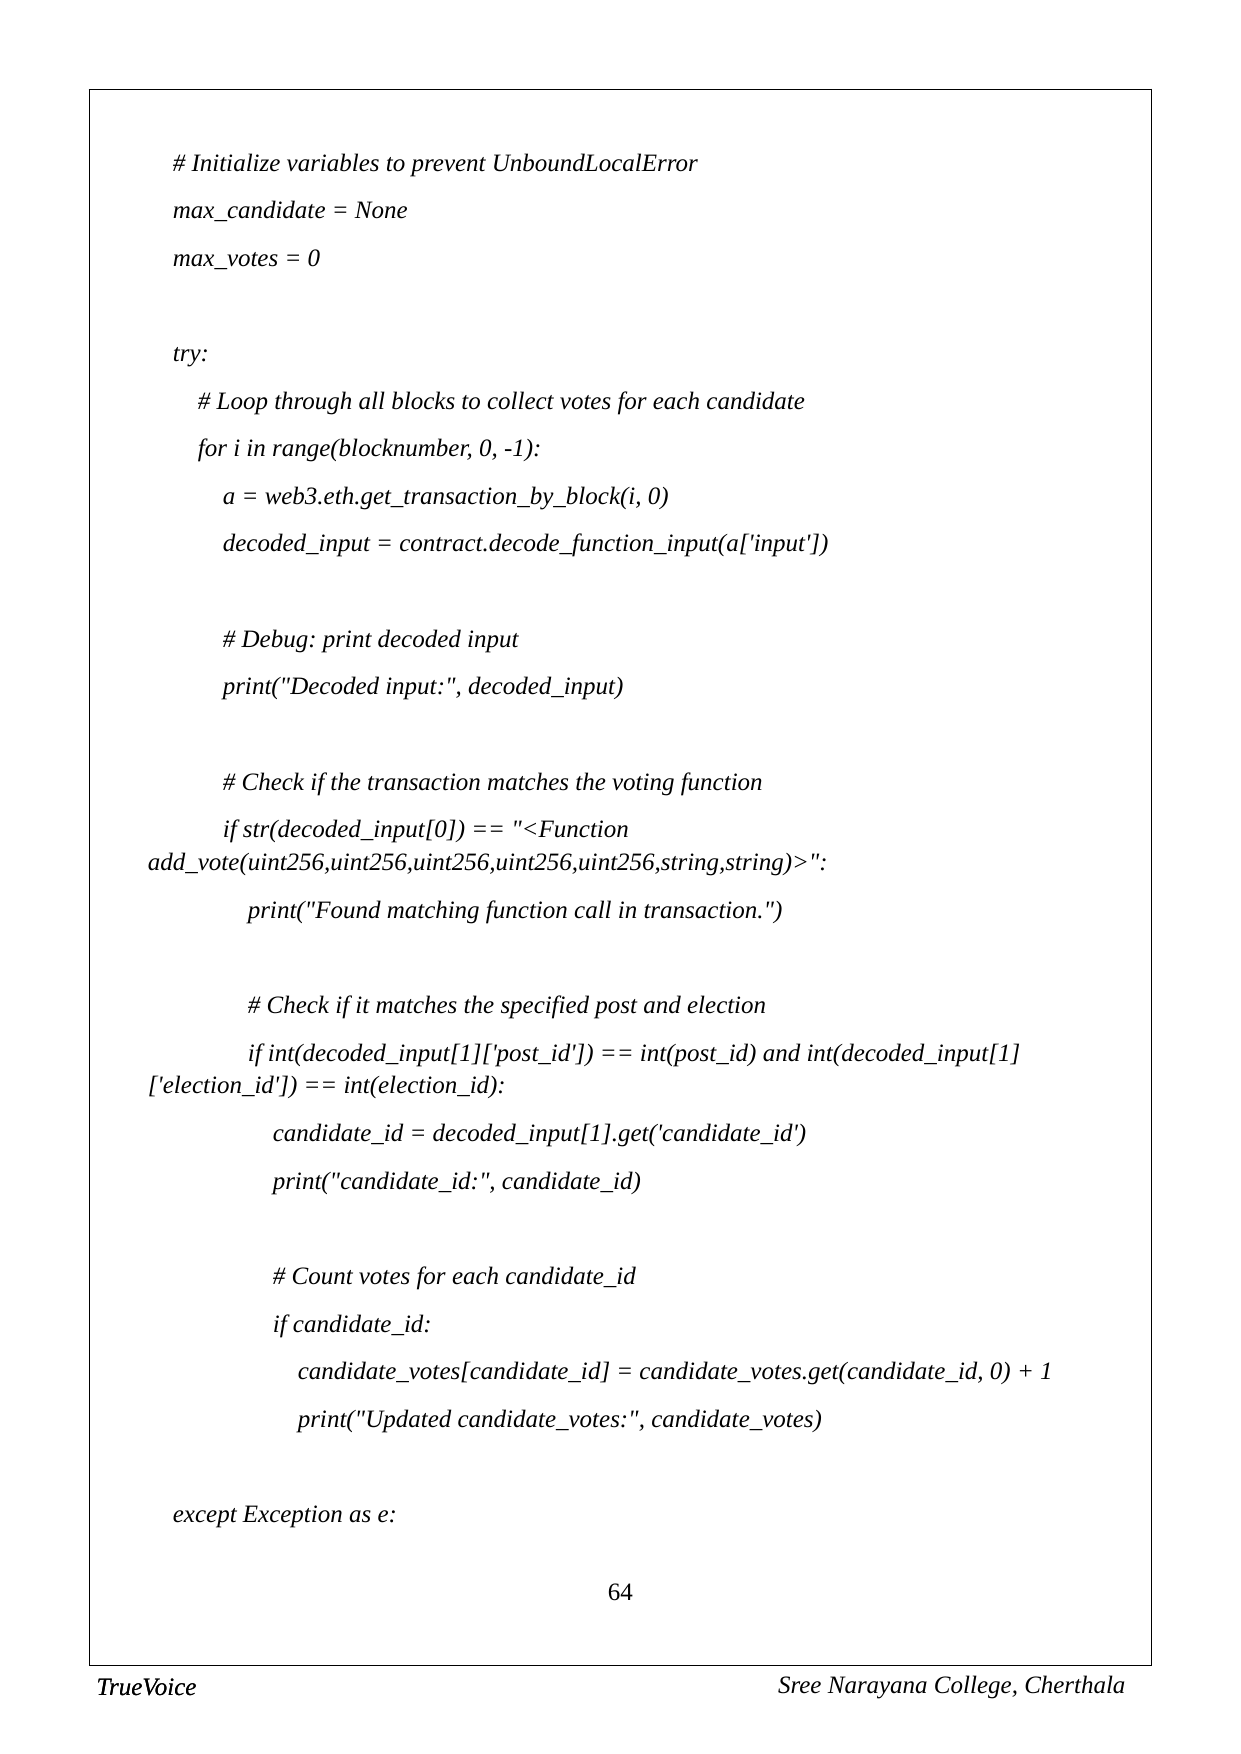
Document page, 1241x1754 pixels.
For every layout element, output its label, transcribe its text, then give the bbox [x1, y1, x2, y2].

text candidate_id = decoded_input[1].get('candidate_id') [148, 1118, 1092, 1147]
text if int(decoded_input[1]['post_id']) == int(post_id) and int(decoded_input[1]['election_id']) == int(election_id): [148, 1038, 1092, 1099]
text for i in range(blocknumber, 0, -1): [148, 433, 1092, 462]
text print("Decoded input:", decoded_input) [148, 671, 1092, 700]
text candidate_votes[candidate_id] = candidate_votes.get(candidate_id, 0) + 1 [148, 1356, 1092, 1385]
text a = web3.eth.get_transaction_by_block(i, 0) [148, 481, 1092, 510]
text # Debug: print decoded input [148, 624, 1092, 652]
text # Check if the transaction matches the voting function [148, 767, 1092, 795]
text # Count votes for each candidate_id [148, 1261, 1092, 1290]
text max_candidate = None [148, 195, 1092, 224]
text except Exception as e: [148, 1499, 1092, 1528]
text print("Found matching function call in transaction.") [148, 895, 1092, 923]
text max_votes = 0 [148, 243, 1092, 272]
text print("Updated candidate_votes:", candidate_votes) [148, 1404, 1092, 1433]
text # Check if it matches the specified post and election [148, 990, 1092, 1019]
text try: [148, 338, 1092, 367]
text print("candidate_id:", candidate_id) [148, 1166, 1092, 1194]
text if candidate_id: [148, 1309, 1092, 1337]
text if str(decoded_input[0]) == "<Function add_vote(uint256,uint256,uint256,uint256,uint256,string,string)>": [148, 814, 1092, 876]
text decoded_input = contract.decode_function_input(a['input']) [148, 528, 1092, 557]
text # Initialize variables to prevent UnboundLocalError [148, 148, 1092, 176]
text # Loop through all blocks to collect votes for each candidate [148, 386, 1092, 414]
